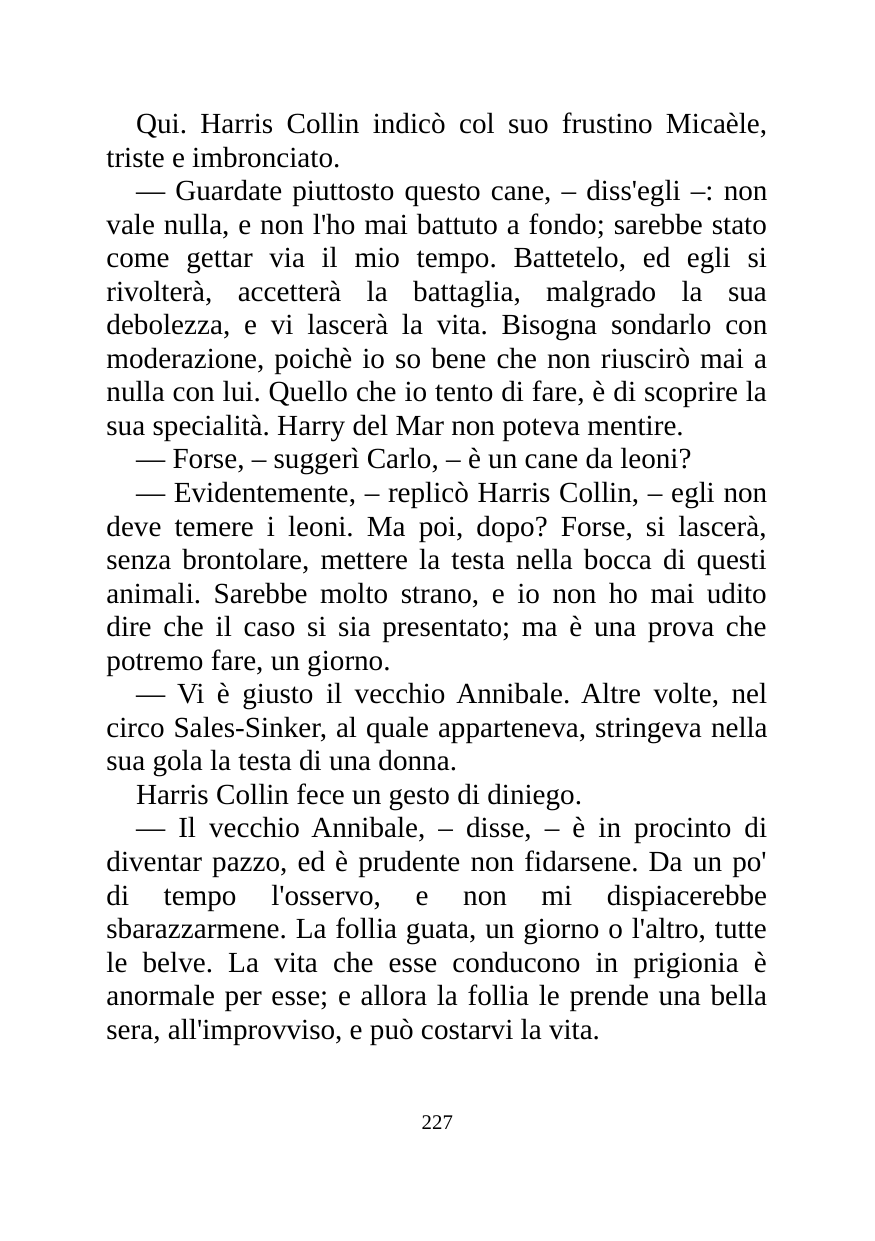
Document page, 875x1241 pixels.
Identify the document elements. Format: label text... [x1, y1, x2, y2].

text Harris Collin fece un gesto di diniego. [106, 777, 768, 811]
text — Vi è giusto il vecchio Annibale. Altre volte, nel circo Sales-Sinker, al quale apparteneva, stringeva nella sua gola la testa di una donna. [106, 676, 768, 777]
text — Il vecchio Annibale, – disse, – è in procinto di diventar pazzo, ed è prudente non fidarsene. Da un po' di tempo l'osservo, e non mi dispiacerebbe sbarazzarmene. La follia guata, un giorno o l'altro, tutte le belve. La vita che esse conducono in prigionia è anormale per esse; e allora la follia le prende una bella sera, all'improvviso, e può costarvi la vita. [106, 811, 768, 1045]
text — Forse, – suggerì Carlo, – è un cane da leoni? [106, 442, 768, 475]
text Qui. Harris Collin indicò col suo frustino Micaèle, triste e imbronciato. [106, 106, 768, 173]
text — Evidentemente, – replicò Harris Collin, – egli non deve temere i leoni. Ma poi, dopo? Forse, si lascerà, senza brontolare, mettere la testa nella bocca di questi animali. Sarebbe molto strano, e io non ho mai udito dire che il caso si sia presentato; ma è una prova che potremo fare, un giorno. [106, 475, 768, 676]
text — Guardate piuttosto questo cane, – diss'egli –: non vale nulla, e non l'ho mai battuto a fondo; sarebbe stato come gettar via il mio tempo. Battetelo, ed egli si rivolterà, accetterà la battaglia, malgrado la sua debolezza, e vi lascerà la vita. Bisogna sondarlo con moderazione, poichè io so bene che non riuscirò mai a nulla con lui. Quello che io tento di fare, è di scoprire la sua specialità. Harry del Mar non poteva mentire. [106, 173, 768, 442]
